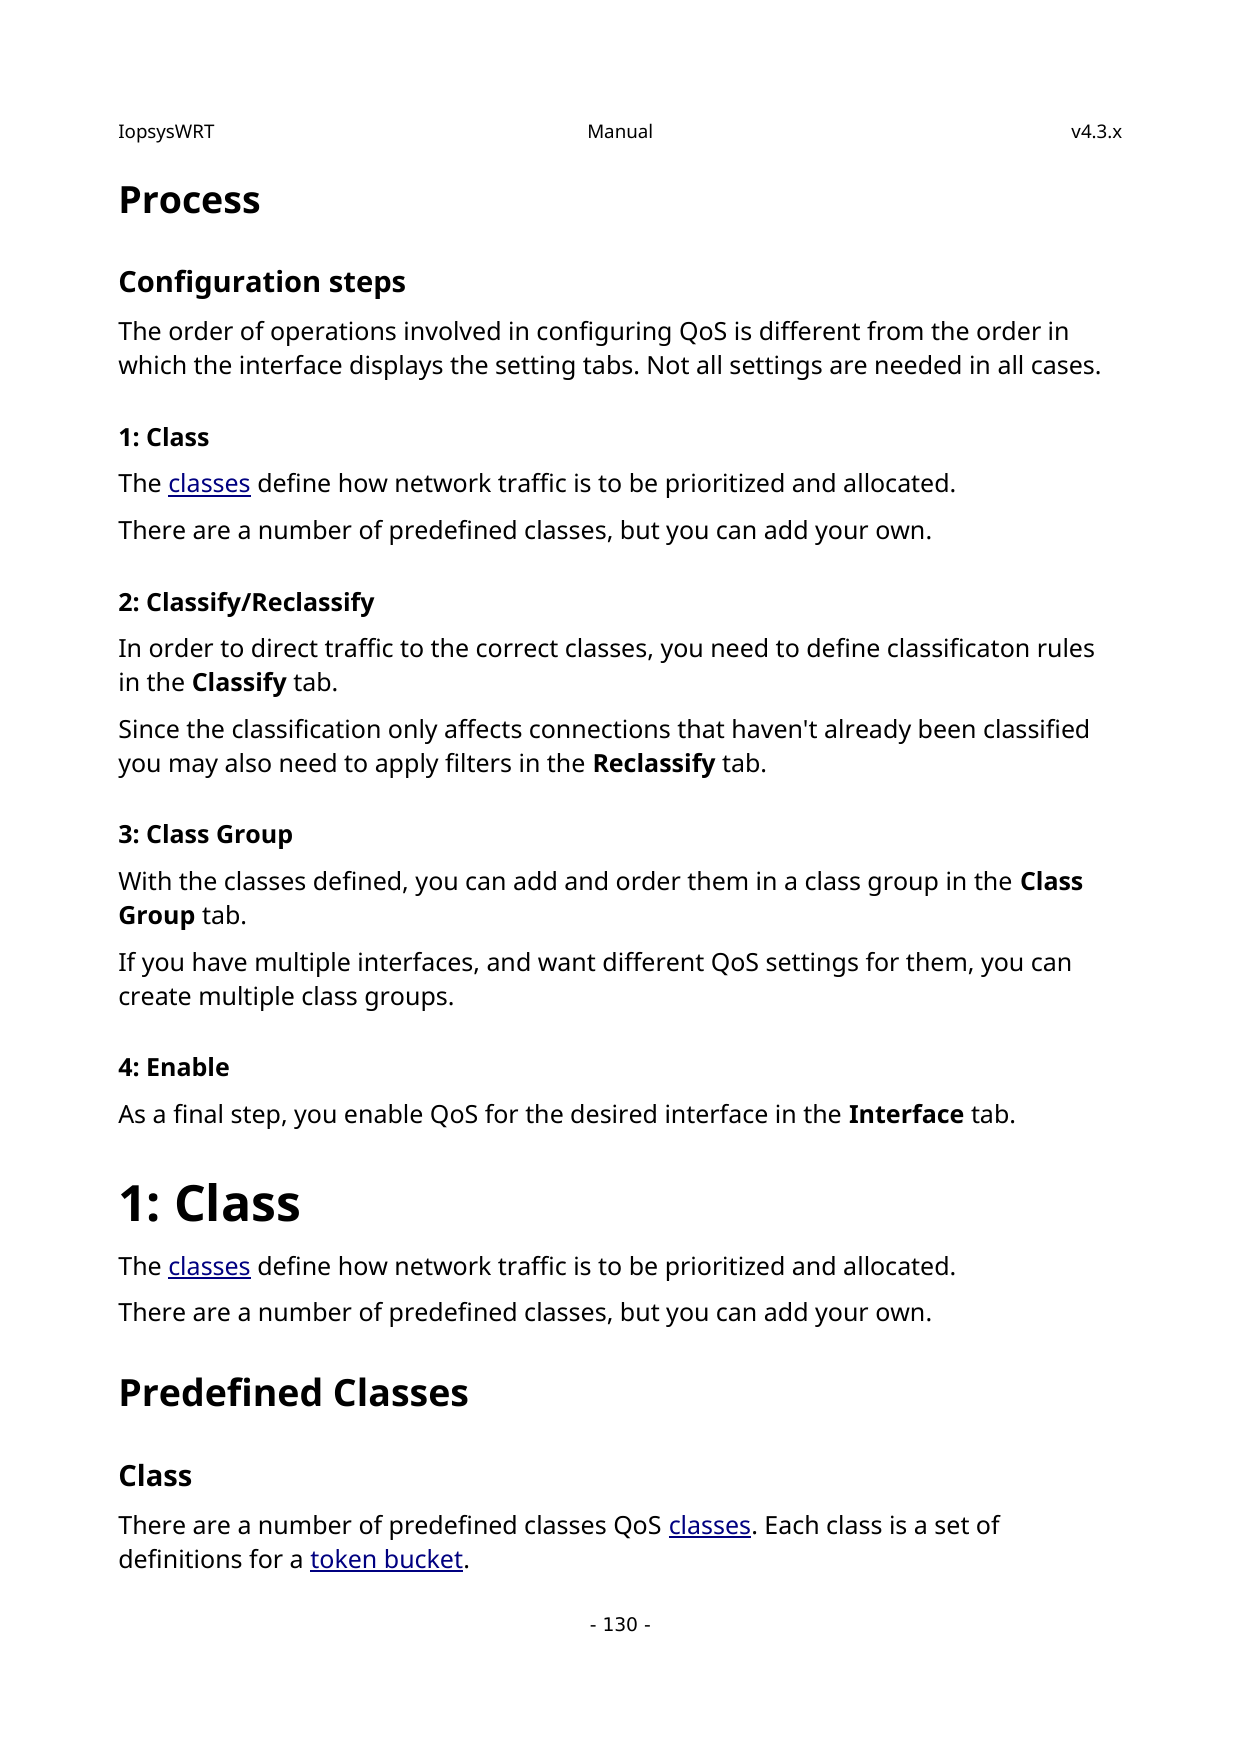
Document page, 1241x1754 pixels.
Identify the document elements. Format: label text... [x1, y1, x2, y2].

subtitle 2: Classify/Reclassify [118, 584, 1122, 618]
text With the classes defined, you can add and order them in a class group in the Class Group tab. [118, 863, 1122, 932]
text There are a number of predefined classes QoS classes. Each class is a set of definitions for a token bucket. [118, 1507, 1122, 1576]
subtitle 1: Class [118, 1168, 1122, 1236]
subtitle 1: Class [118, 419, 1122, 453]
text There are a number of predefined classes, but you can add your own. [118, 513, 1122, 547]
text The classes define how network traffic is to be prioritized and allocated. [118, 466, 1122, 500]
subtitle Predefined Classes [118, 1367, 1122, 1418]
subtitle Process [118, 173, 1122, 224]
text The classes define how network traffic is to be prioritized and allocated. [118, 1248, 1122, 1283]
text Since the classification only affects connections that haven't already been classified you may also need to apply filters in the Reclassify tab. [118, 711, 1122, 779]
text As a final step, you enable QoS for the desired interface in the Interface tab. [118, 1096, 1122, 1130]
subtitle Configuration steps [118, 262, 1122, 301]
subtitle 4: Enable [118, 1050, 1122, 1084]
subtitle Class [118, 1455, 1122, 1495]
text There are a number of predefined classes, but you can add your own. [118, 1295, 1122, 1329]
subtitle 3: Class Group [118, 817, 1122, 851]
text In order to direct traffic to the correct classes, you need to define classificaton rules in the Classify tab. [118, 631, 1122, 699]
text The order of operations involved in configuring QoS is different from the order in which the interface displays the setting tabs. Not all settings are needed in all cases. [118, 314, 1122, 382]
text If you have multiple interfaces, and want different QoS settings for them, you can create multiple class groups. [118, 944, 1122, 1012]
